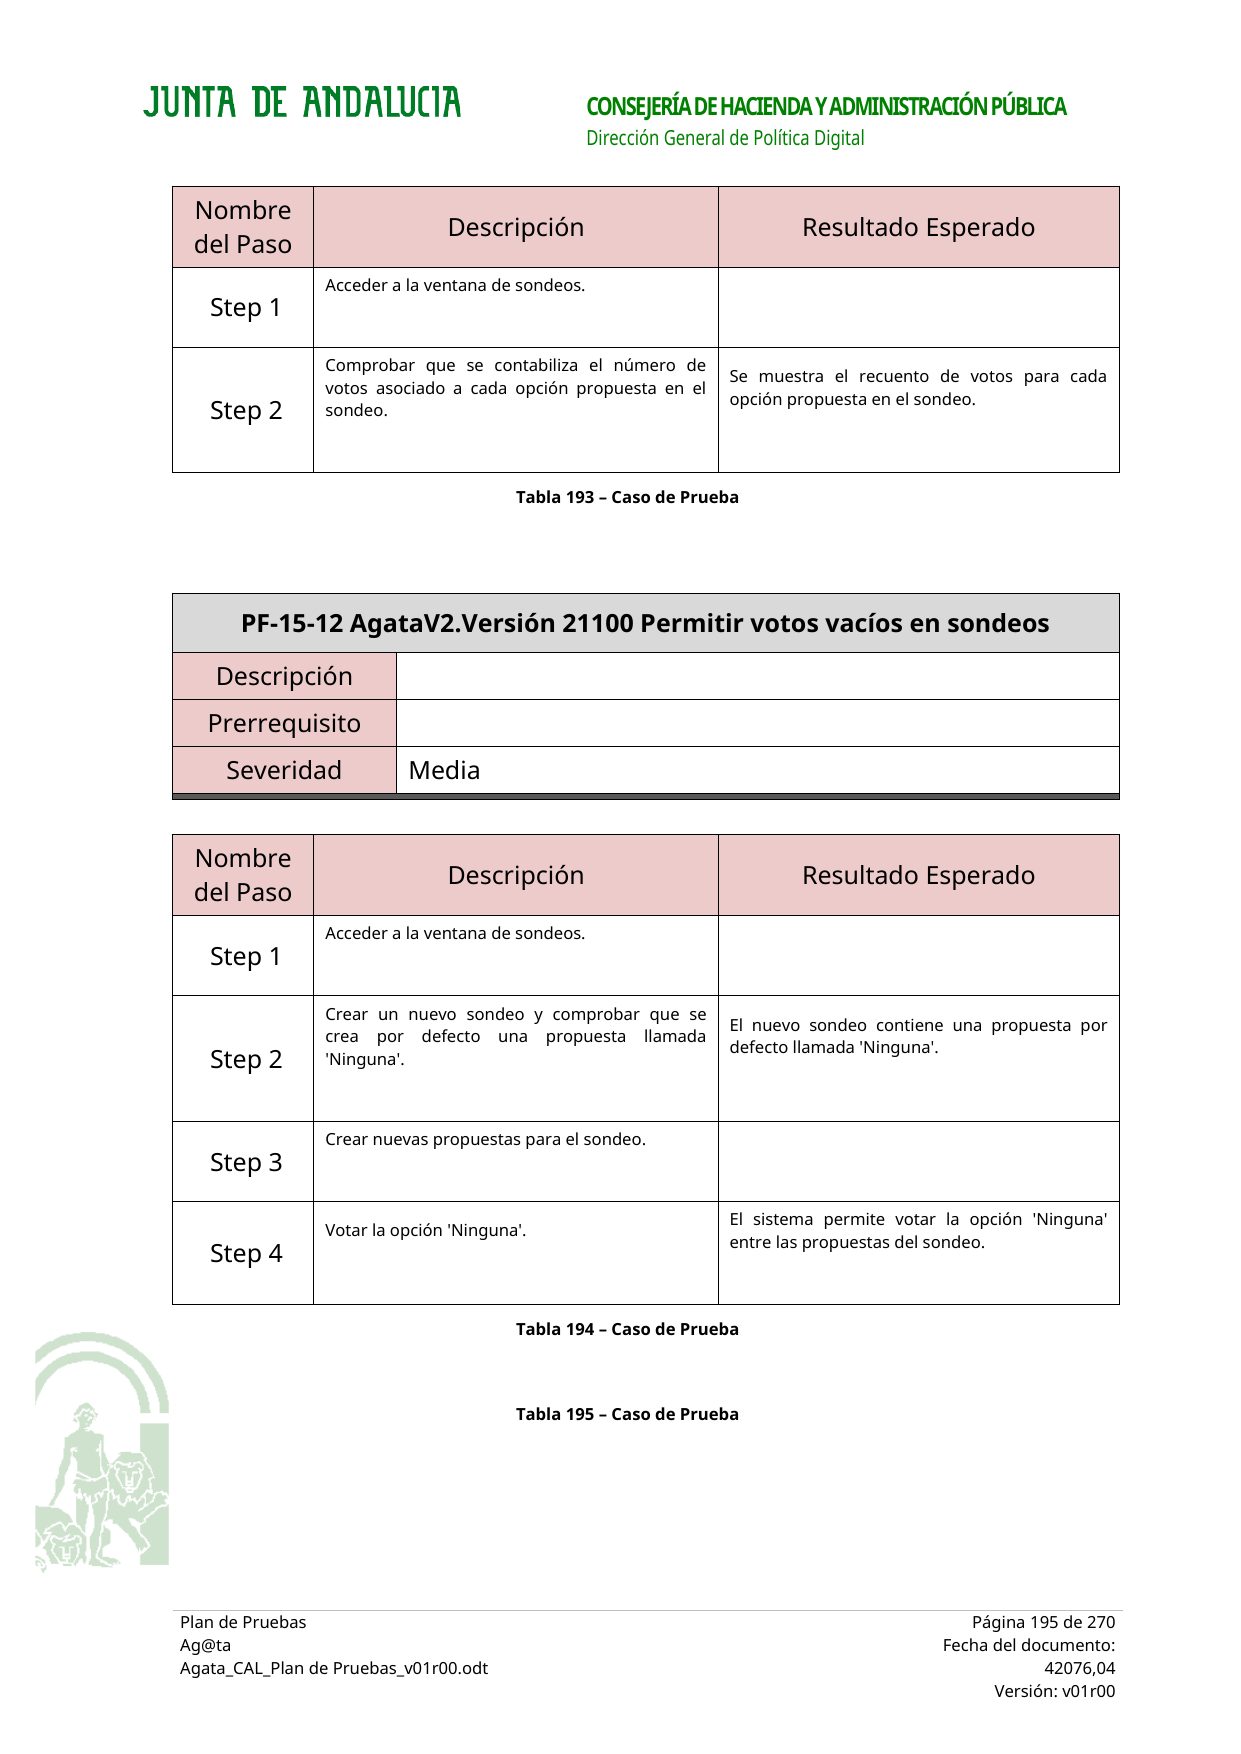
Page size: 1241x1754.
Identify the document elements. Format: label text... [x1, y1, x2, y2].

table_cell Crear nuevas propuestas para el sondeo. [314, 1122, 718, 1201]
table_cell Step 2 [173, 348, 313, 472]
table_cell Prerrequisito [173, 700, 396, 746]
table_cell [397, 653, 1119, 699]
table_header Nombre del Paso [173, 835, 313, 915]
table_header Nombre del Paso [173, 187, 313, 267]
table_cell Acceder a la ventana de sondeos. [314, 268, 718, 347]
table_cell Comprobar que se contabiliza el número de votos asociado a cada opción propuesta en el sondeo. [314, 348, 718, 472]
table_cell Media [397, 747, 1119, 793]
table_cell [719, 268, 1119, 347]
table_header Resultado Esperado [719, 835, 1119, 915]
table_cell El nuevo sondeo contiene una propuesta por defecto llamada 'Ninguna'. [719, 996, 1119, 1121]
table_cell Step 1 [173, 916, 313, 995]
table_cell Step 4 [173, 1202, 313, 1303]
text Tabla 193 – Caso de Prueba [148, 486, 1107, 508]
table_cell [719, 916, 1119, 995]
text Tabla 194 – Caso de Prueba [148, 1317, 1107, 1340]
table_cell El sistema permite votar la opción 'Ninguna' entre las propuestas del sondeo. [719, 1202, 1119, 1303]
table_cell Acceder a la ventana de sondeos. [314, 916, 718, 995]
table_cell Step 1 [173, 268, 313, 347]
table_header Descripción [314, 835, 718, 915]
table_header Descripción [314, 187, 718, 267]
table_cell Descripción [173, 653, 396, 699]
table_cell [719, 1122, 1119, 1201]
text Tabla 195 – Caso de Prueba [170, 1402, 1107, 1425]
table_cell Crear un nuevo sondeo y comprobar que se crea por defecto una propuesta llamada 'Ninguna'. [314, 996, 718, 1121]
table_cell Step 2 [173, 996, 313, 1121]
picture [143, 86, 461, 117]
table_header PF-15-12 AgataV2.Versión 21100 Permitir votos vacíos en sondeos [173, 594, 1119, 652]
table_cell Votar la opción 'Ninguna'. [314, 1202, 718, 1303]
table_cell [173, 794, 1119, 799]
table_header Resultado Esperado [719, 187, 1119, 267]
table_cell Severidad [173, 747, 396, 793]
table_cell Se muestra el recuento de votos para cada opción propuesta en el sondeo. [719, 348, 1119, 472]
table_cell Step 3 [173, 1122, 313, 1201]
table_cell [397, 700, 1119, 746]
